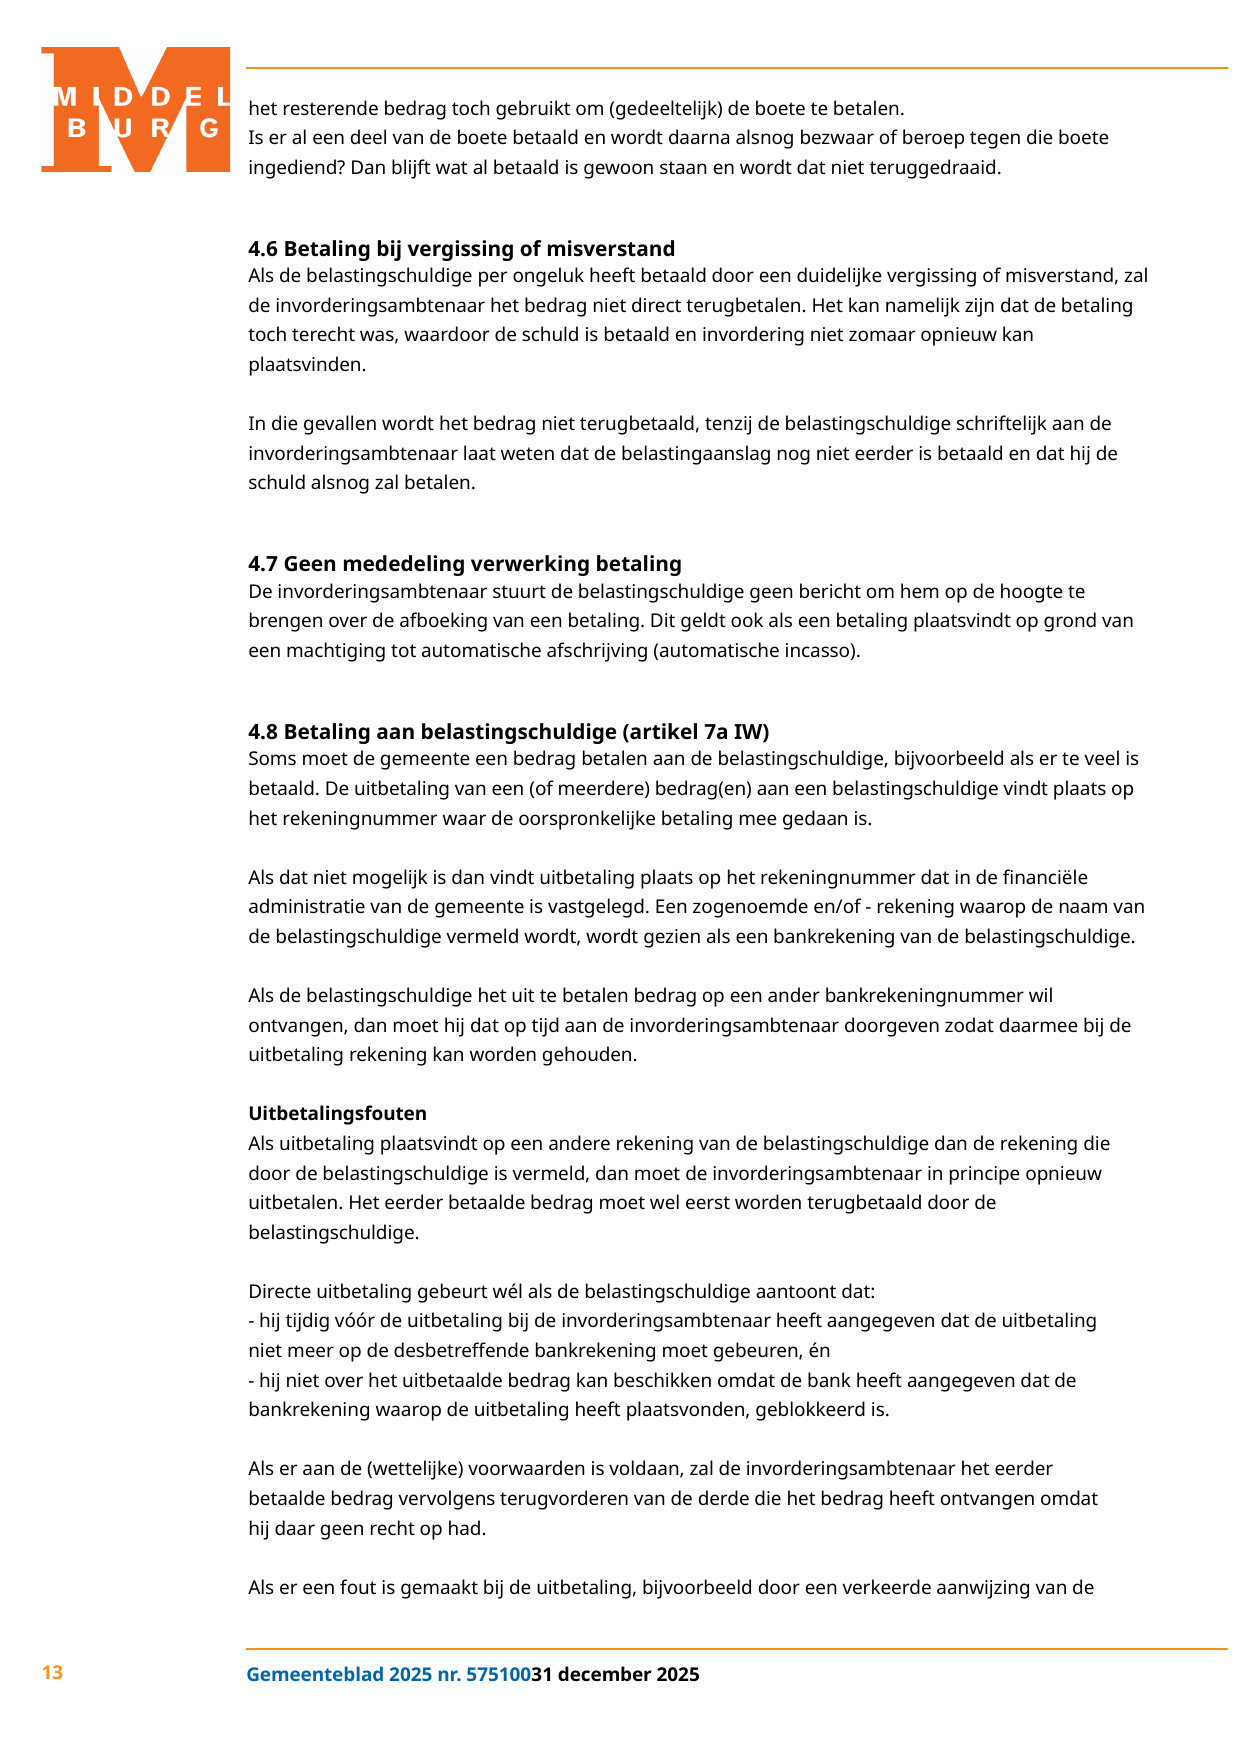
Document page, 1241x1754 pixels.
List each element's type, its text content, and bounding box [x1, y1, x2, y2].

text Als de belastingschuldige het uit te betalen bedrag op een ander bankrekeningnummer wil ontvangen, dan moet hij dat op tijd aan de invorderingsambtenaar doorgeven zodat daarmee bij de uitbetaling rekening kan worden gehouden. [248, 982, 1152, 1067]
text Als uitbetaling plaatsvindt op een andere rekening van de belastingschuldige dan de rekening die door de belastingschuldige is vermeld, dan moet de invorderingsambtenaar in principe opnieuw uitbetalen. Het eerder betaalde bedrag moet wel eerst worden terugbetaald door de belastingschuldige. [248, 1130, 1152, 1244]
text Als de belastingschuldige per ongeluk heeft betaald door een duidelijke vergissing of misverstand, zal de invorderingsambtenaar het bedrag niet direct terugbetalen. Het kan namelijk zijn dat de betaling toch terecht was, waardoor de schuld is betaald en invordering niet zomaar opnieuw kan plaatsvinden. [248, 262, 1152, 377]
text 4.6 Betaling bij vergissing of misverstand [248, 234, 1152, 262]
text Is er al een deel van de boete betaald en wordt daarna alsnog bezwaar of beroep tegen die boete ingediend? Dan blijft wat al betaald is gewoon staan en wordt dat niet teruggedraaid. [248, 124, 1152, 180]
text bankrekening waarop de uitbetaling heeft plaatsvonden, geblokkeerd is. [248, 1396, 1152, 1422]
text Als er een fout is gemaakt bij de uitbetaling, bijvoorbeeld door een verkeerde aanwijzing van de [248, 1574, 1152, 1599]
text - hij tijdig vóór de uitbetaling bij de invorderingsambtenaar heeft aangegeven dat de uitbetaling [248, 1308, 1152, 1333]
text niet meer op de desbetreffende bankrekening moet gebeuren, én [248, 1337, 1152, 1363]
text De invorderingsambtenaar stuurt de belastingschuldige geen bericht om hem op de hoogte te brengen over de afboeking van een betaling. Dit geldt ook als een betaling plaatsvindt op grond van een machtiging tot automatische afschrijving (automatische incasso). [248, 578, 1152, 663]
text Uitbetalingsfouten [248, 1101, 1152, 1126]
text Als dat niet mogelijk is dan vindt uitbetaling plaats op het rekeningnummer dat in de financiële administratie van de gemeente is vastgelegd. Een zogenoemde en/of - rekening waarop de naam van de belastingschuldige vermeld wordt, wordt gezien als een bankrekening van de belastingschuldige. [248, 864, 1152, 949]
text 4.8 Betaling aan belastingschuldige (artikel 7a IW) [248, 717, 1152, 746]
picture [41, 47, 231, 172]
text betaalde bedrag vervolgens terugvorderen van de derde die het bedrag heeft ontvangen omdat [248, 1485, 1152, 1511]
text het resterende bedrag toch gebruikt om (gedeeltelijk) de boete te betalen. [248, 95, 1152, 121]
text hij daar geen recht op had. [248, 1515, 1152, 1540]
text Als er aan de (wettelijke) voorwaarden is voldaan, zal de invorderingsambtenaar het eerder [248, 1456, 1152, 1481]
text In die gevallen wordt het bedrag niet terugbetaald, tenzij de belastingschuldige schriftelijk aan de invorderingsambtenaar laat weten dat de belastingaanslag nog niet eerder is betaald en dat hij de schuld alsnog zal betalen. [248, 410, 1152, 495]
text - hij niet over het uitbetaalde bedrag kan beschikken omdat de bank heeft aangegeven dat de [248, 1367, 1152, 1392]
text 4.7 Geen mededeling verwerking betaling [248, 549, 1152, 578]
text Soms moet de gemeente een bedrag betalen aan de belastingschuldige, bijvoorbeeld als er te veel is betaald. De uitbetaling van een (of meerdere) bedrag(en) aan een belastingschuldige vindt plaats op het rekeningnummer waar de oorspronkelijke betaling mee gedaan is. [248, 746, 1152, 830]
text Directe uitbetaling gebeurt wél als de belastingschuldige aantoont dat: [248, 1278, 1152, 1304]
